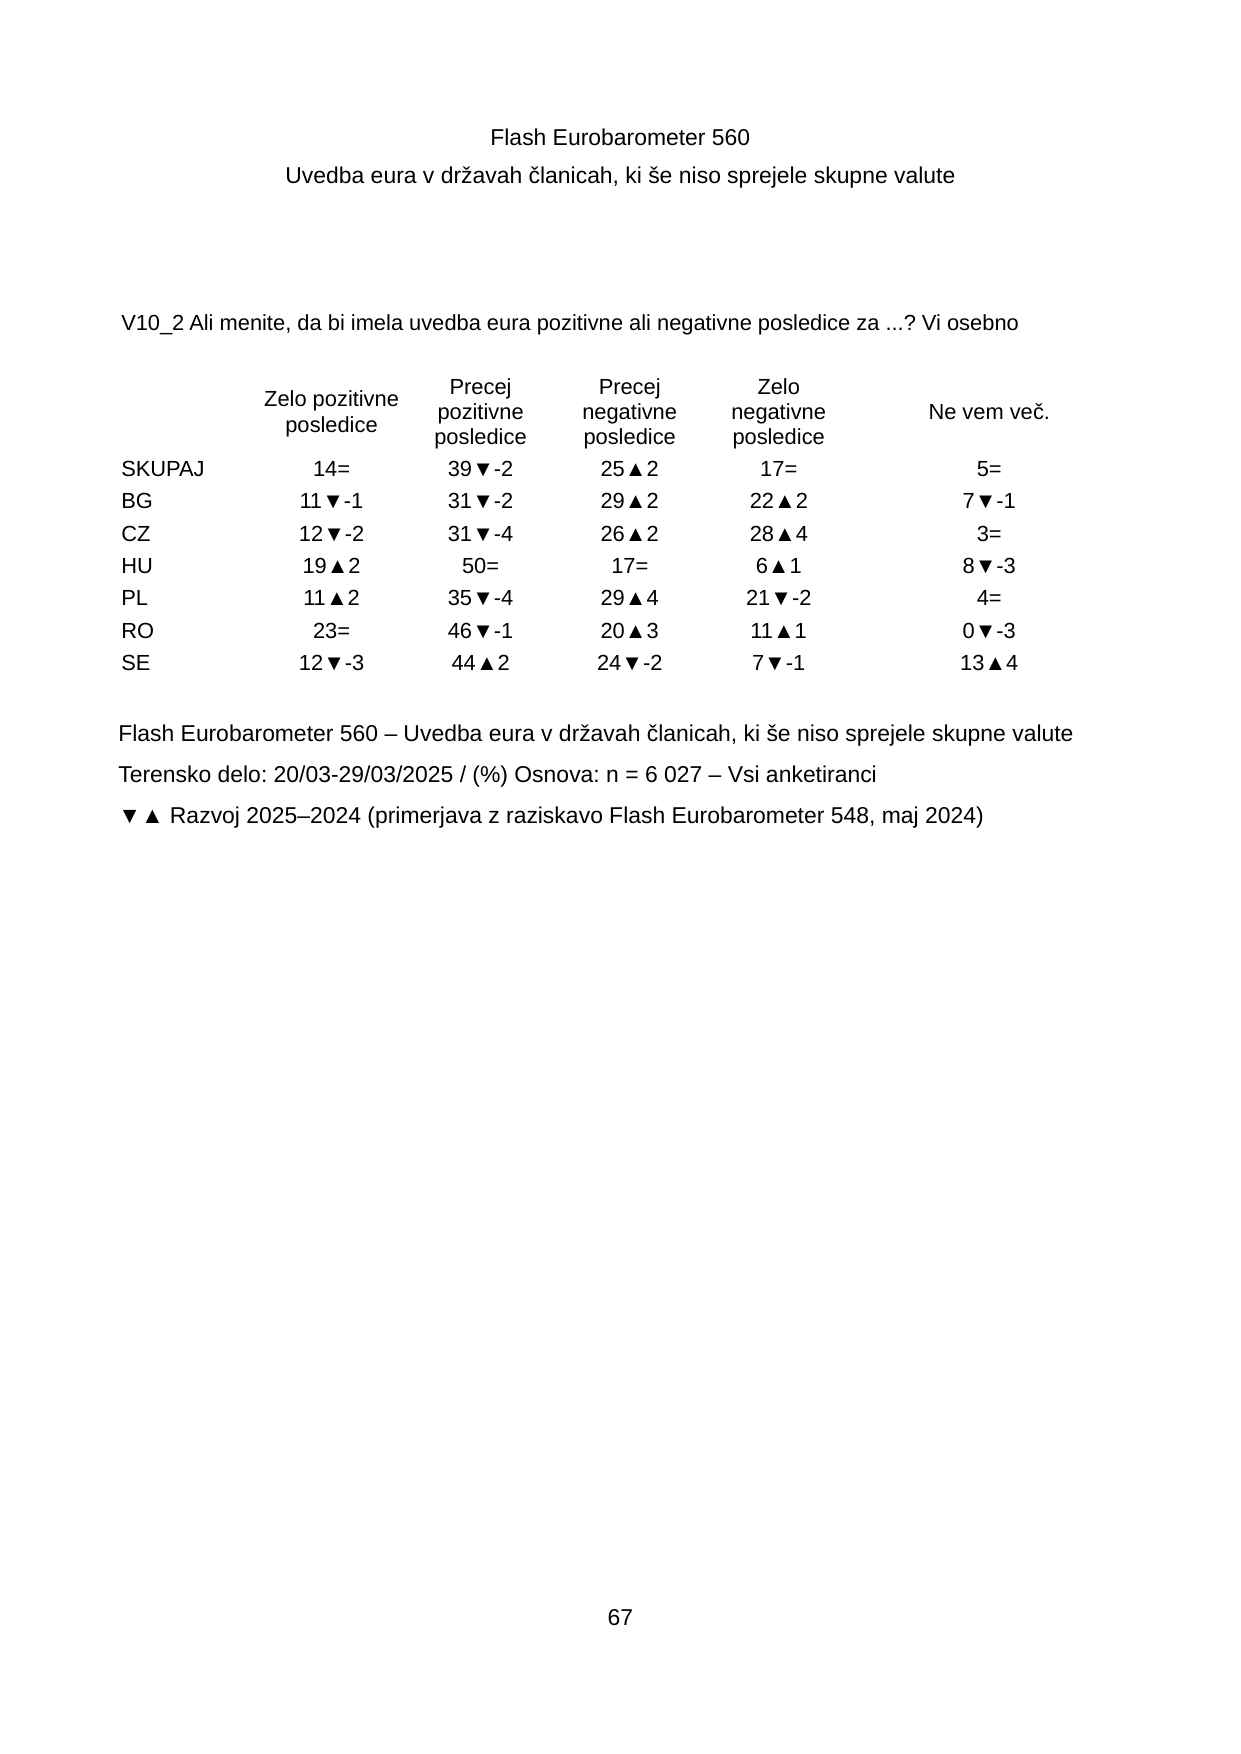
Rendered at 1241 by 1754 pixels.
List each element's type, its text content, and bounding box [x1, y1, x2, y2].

table_cell 11▲1 [704, 614, 853, 647]
table_cell 25▲2 [555, 452, 704, 484]
table_cell 17= [555, 549, 704, 582]
table_cell 28▲4 [704, 517, 853, 549]
table_cell [406, 338, 555, 371]
table_cell 5= [853, 452, 1125, 484]
text Terensko delo: 20/03-29/03/2025 / (%) Osnova: n = 6 027 – Vsi anketiranci [118, 761, 1122, 787]
table_cell CZ [118, 517, 257, 549]
table_cell Ne vem več. [853, 371, 1125, 452]
table_cell RO [118, 614, 257, 647]
table_cell 3= [853, 517, 1125, 549]
table_cell 12▼-2 [257, 517, 406, 549]
table_cell 11▼-1 [257, 485, 406, 517]
table_cell 26▲2 [555, 517, 704, 549]
table_cell HU [118, 549, 257, 582]
table_cell 20▲3 [555, 614, 704, 647]
table_cell 13▲4 [853, 647, 1125, 679]
table_cell 7▼-1 [704, 647, 853, 679]
table_cell 29▲4 [555, 582, 704, 614]
table_cell Zelo negativne posledice [704, 371, 853, 452]
table_cell [704, 338, 853, 371]
table_cell 14= [257, 452, 406, 484]
table_cell 8▼-3 [853, 549, 1125, 582]
table_cell 44▲2 [406, 647, 555, 679]
table_cell 35▼-4 [406, 582, 555, 614]
table_cell 31▼-4 [406, 517, 555, 549]
table_cell 24▼-2 [555, 647, 704, 679]
table_cell [118, 371, 257, 452]
table_cell 12▼-3 [257, 647, 406, 679]
table_cell [257, 338, 406, 371]
table_cell 23= [257, 614, 406, 647]
table_cell SKUPAJ [118, 452, 257, 484]
table_cell 29▲2 [555, 485, 704, 517]
table_cell 19▲2 [257, 549, 406, 582]
table_cell BG [118, 485, 257, 517]
table_cell 6▲1 [704, 549, 853, 582]
table_cell 0▼-3 [853, 614, 1125, 647]
table_cell Precej pozitivne posledice [406, 371, 555, 452]
table_cell [118, 338, 257, 371]
table_cell 11▲2 [257, 582, 406, 614]
table_cell 21▼-2 [704, 582, 853, 614]
table_cell PL [118, 582, 257, 614]
table_cell 50= [406, 549, 555, 582]
table_cell Zelo pozitivne posledice [257, 371, 406, 452]
table_cell 31▼-2 [406, 485, 555, 517]
table_cell 39▼-2 [406, 452, 555, 484]
table_cell 22▲2 [704, 485, 853, 517]
table_header V10_2 Ali menite, da bi imela uvedba eura pozitivne ali negativne posledice za ...? Vi osebno [118, 306, 1125, 338]
table_cell SE [118, 647, 257, 679]
table_cell 46▼-1 [406, 614, 555, 647]
table_cell [853, 338, 1125, 371]
table_cell 7▼-1 [853, 485, 1125, 517]
table_cell Precej negativne posledice [555, 371, 704, 452]
table_cell 4= [853, 582, 1125, 614]
table_cell 17= [704, 452, 853, 484]
text ▼▲ Razvoj 2025–2024 (primerjava z raziskavo Flash Eurobarometer 548, maj 2024) [118, 802, 1122, 828]
table_cell [555, 338, 704, 371]
text Flash Eurobarometer 560 – Uvedba eura v državah članicah, ki še niso sprejele skupne valute [118, 720, 1122, 746]
